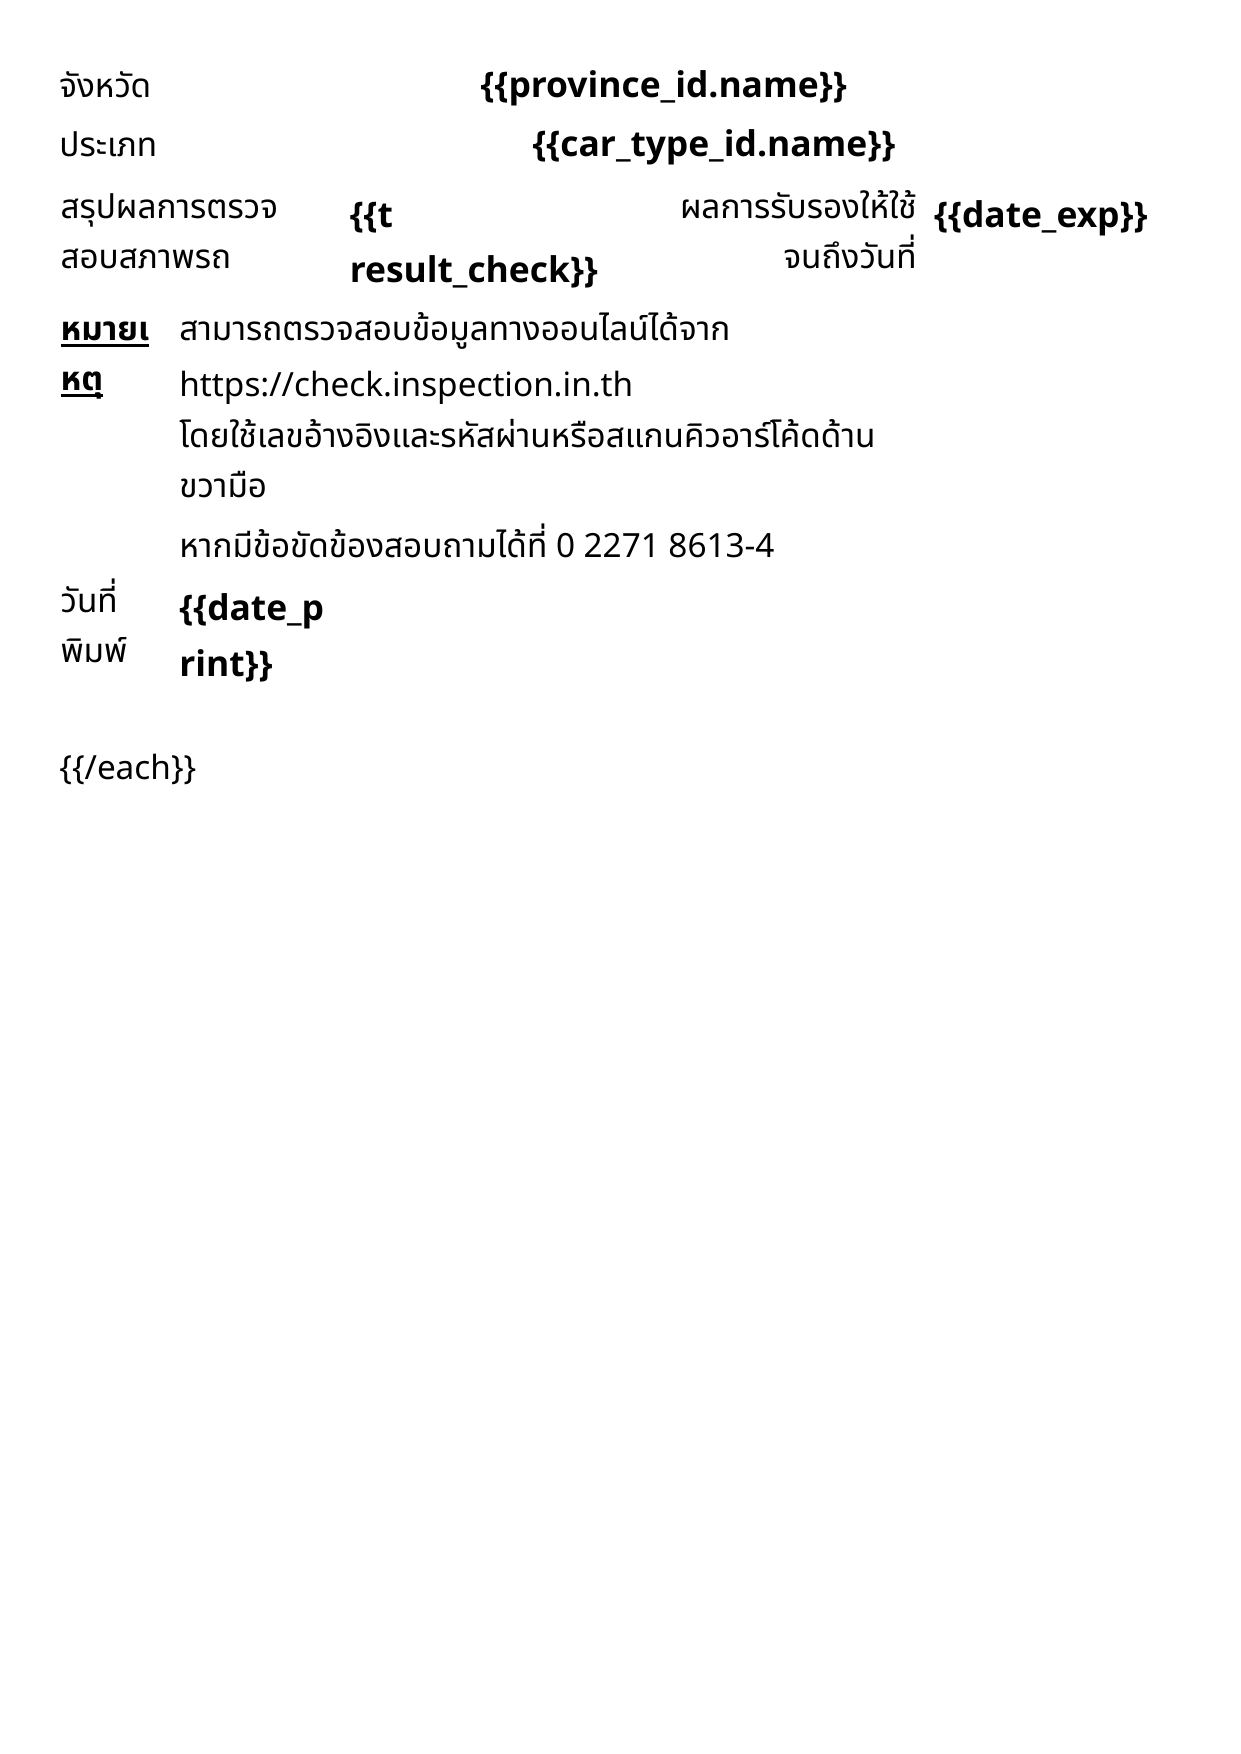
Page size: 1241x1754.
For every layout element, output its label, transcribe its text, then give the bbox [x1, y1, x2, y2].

table_cell [928, 516, 1181, 577]
table_cell [344, 577, 636, 692]
table_cell [636, 577, 928, 692]
table_cell วันที่พิมพ์ [55, 577, 173, 692]
table_cell [928, 411, 1181, 516]
text ประเภท {{car_type_id.name}} [59, 118, 1175, 170]
table_cell [55, 411, 173, 516]
table_cell หากมีข้อขัดข้องสอบถามได้ที่ 0 2271 8613-4 [174, 516, 928, 577]
table_cell [55, 516, 173, 577]
text {{/each}} [59, 744, 1181, 789]
table_cell โดยใช้เลขอ้างอิงและรหัสผ่านหรือสแกนคิวอาร์โค้ดด้านขวามือ [174, 411, 928, 516]
table_cell หมายเหตุ [55, 304, 173, 411]
table_header {{t result_check}} [344, 178, 636, 304]
table_header ผลการรับรองให้ใช้จนถึงวันที่ [636, 178, 928, 304]
table_header {{date_exp}} [928, 178, 1181, 304]
text จังหวัด {{province_id.name}} [59, 59, 1175, 111]
table_header สรุปผลการตรวจสอบสภาพรถ [55, 178, 344, 304]
table_cell [928, 577, 1181, 692]
table_cell สามารถตรวจสอบข้อมูลทางออนไลน์ได้จาก https://check.inspection.in.th [174, 304, 928, 411]
table_cell [928, 304, 1181, 411]
table_cell {{date_print}} [174, 577, 344, 692]
